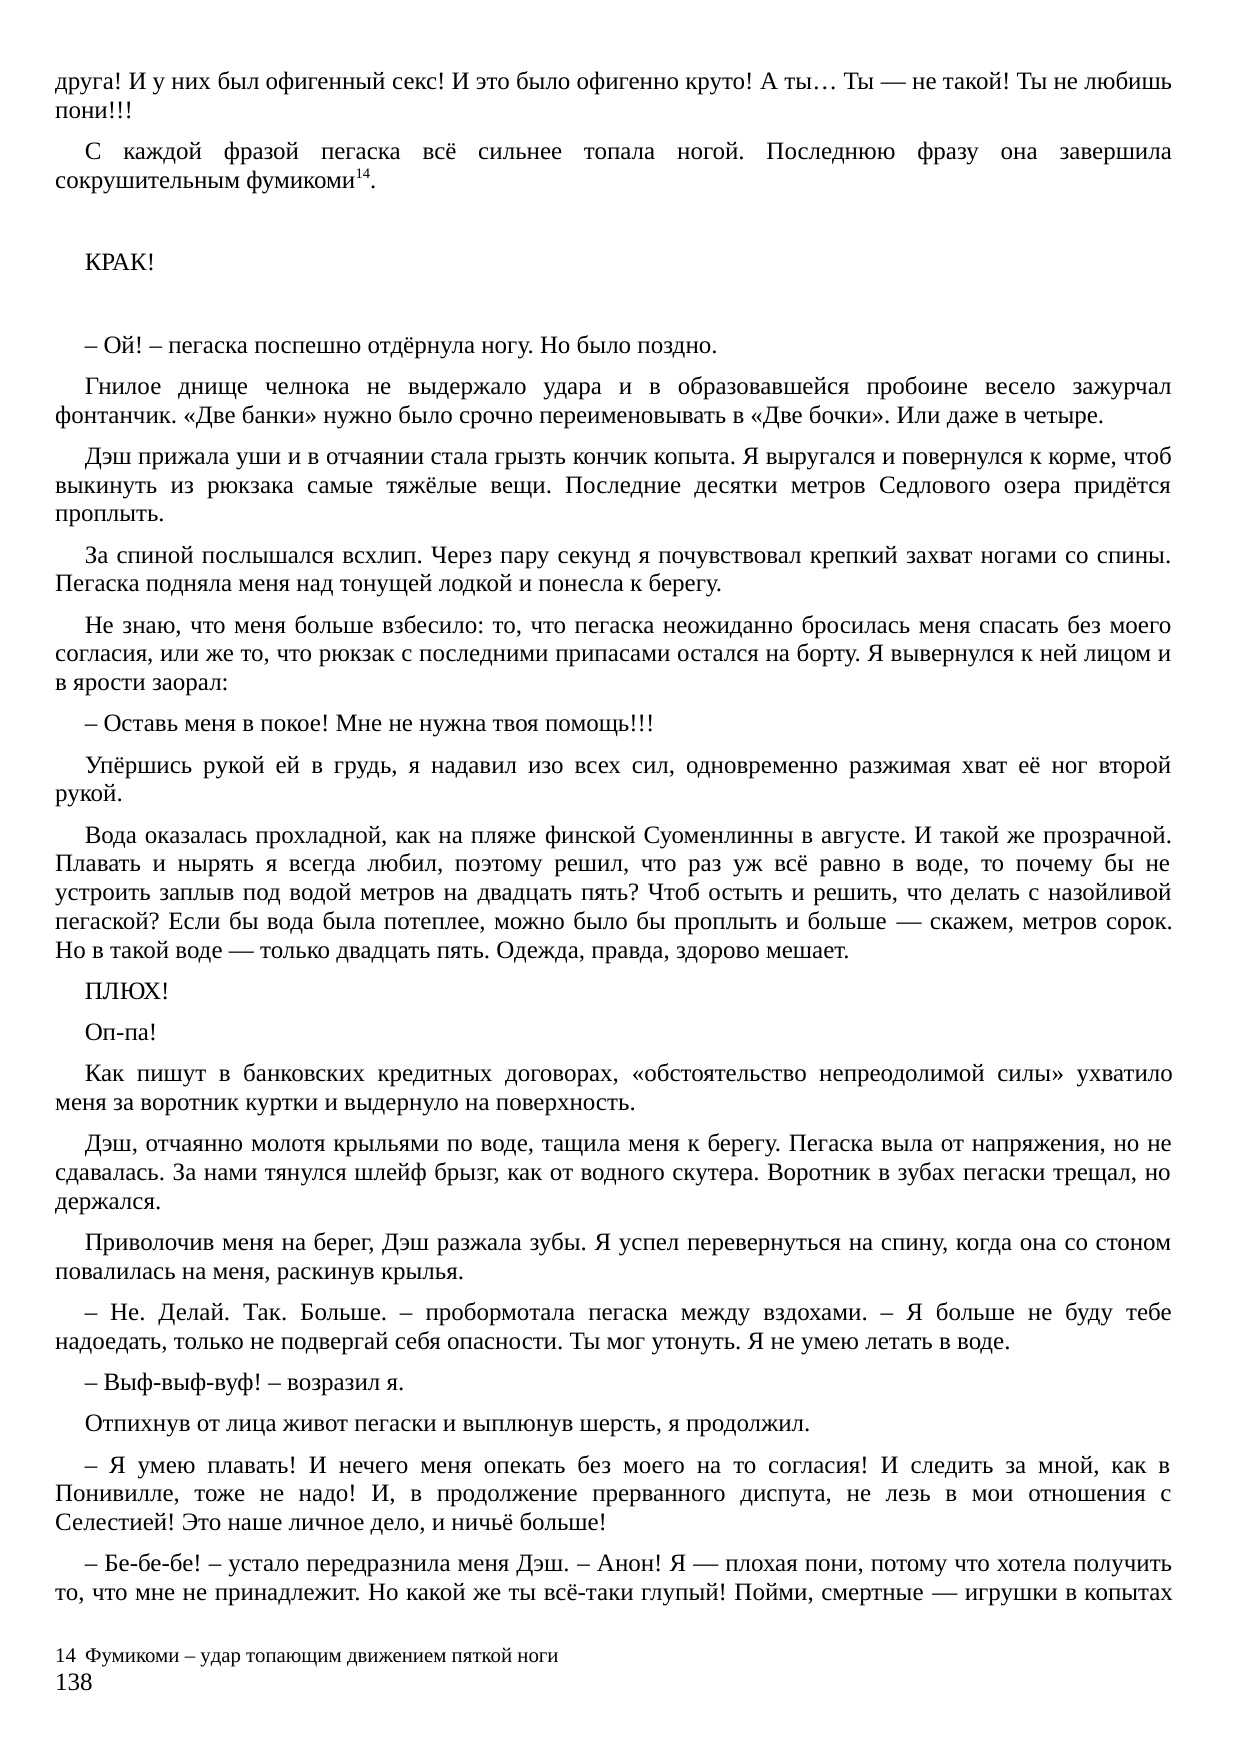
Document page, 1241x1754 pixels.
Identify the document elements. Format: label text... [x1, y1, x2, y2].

text – Я умею плавать! И нечего меня опекать без моего на то согласия! И следить за мной, как в Понивилле, тоже не надо! И, в продолжение прерванного диспута, не лезь в мои отношения с Селестией! Это наше личное дело, и ничьё больше! [55, 1450, 1173, 1536]
text друга! И у них был офигенный секс! И это было офигенно круто! А ты… Ты — не такой! Ты не любишь пони!!! [55, 66, 1173, 123]
text Оп-па! [55, 1017, 1173, 1046]
text Отпихнув от лица живот пегаски и выплюнув шерсть, я продолжил. [55, 1408, 1173, 1437]
text Как пишут в банковских кредитных договорах, «обстоятельство непреодолимой силы» ухватило меня за воротник куртки и выдернуло на поверхность. [55, 1058, 1173, 1116]
text Фумикоми – удар топающим движением пяткой ноги [55, 1642, 1173, 1667]
text – Выф-выф-вуф! – возразил я. [55, 1367, 1173, 1396]
text Дэш прижала уши и в отчаянии стала грызть кончик копыта. Я выругался и повернулся к корме, чтоб выкинуть из рюкзака самые тяжёлые вещи. Последние десятки метров Седлового озера придётся проплыть. [55, 441, 1173, 527]
text – Бе-бе-бе! – устало передразнила меня Дэш. – Анон! Я — плохая пони, потому что хотела получить то, что мне не принадлежит. Но какой же ты всё-таки глупый! Пойми, смертные — игрушки в копытах [55, 1548, 1173, 1606]
text За спиной послышался всхлип. Через пару секунд я почувствовал крепкий захват ногами со спины. Пегаска подняла меня над тонущей лодкой и понесла к берегу. [55, 540, 1173, 597]
text – Не. Делай. Так. Больше. – пробормотала пегаска между вздохами. – Я больше не буду тебе надоедать, только не подвергай себя опасности. Ты мог утонуть. Я не умею летать в воде. [55, 1297, 1173, 1355]
text Гнилое днище челнока не выдержало удара и в образовавшейся пробоине весело зажурчал фонтанчик. «Две банки» нужно было срочно переименовывать в «Две бочки». Или даже в четыре. [55, 371, 1173, 428]
text Дэш, отчаянно молотя крыльями по воде, тащила меня к берегу. Пегаска выла от напряжения, но не сдавалась. За нами тянулся шлейф брызг, как от водного скутера. Воротник в зубах пегаски трещал, но держался. [55, 1128, 1173, 1215]
text Вода оказалась прохладной, как на пляже финской Суоменлинны в августе. И такой же прозрачной. Плавать и нырять я всегда любил, поэтому решил, что раз уж всё равно в воде, то почему бы не устроить заплыв под водой метров на двадцать пять? Чтоб остыть и решить, что делать с назойливой пегаской? Если бы вода была потеплее, можно было бы проплыть и больше — скажем, метров сорок. Но в такой воде — только двадцать пять. Одежда, правда, здорово мешает. [55, 820, 1173, 963]
text – Оставь меня в покое! Мне не нужна твоя помощь!!! [55, 708, 1173, 737]
text С каждой фразой пегаска всё сильнее топала ногой. Последнюю фразу она завершила сокрушительным фумикоми. [55, 136, 1173, 193]
text Упёршись рукой ей в грудь, я надавил изо всех сил, одновременно разжимая хват её ног второй рукой. [55, 750, 1173, 807]
text Приволочив меня на берег, Дэш разжала зубы. Я успел перевернуться на спину, когда она со стоном повалилась на меня, раскинув крылья. [55, 1227, 1173, 1285]
text КРАК! [55, 247, 1173, 276]
text – Ой! – пегаска поспешно отдёрнула ногу. Но было поздно. [55, 330, 1173, 358]
text ПЛЮХ! [55, 976, 1173, 1005]
text Не знаю, что меня больше взбесило: то, что пегаска неожиданно бросилась меня спасать без моего согласия, или же то, что рюкзак с последними припасами остался на борту. Я вывернулся к ней лицом и в ярости заорал: [55, 610, 1173, 696]
